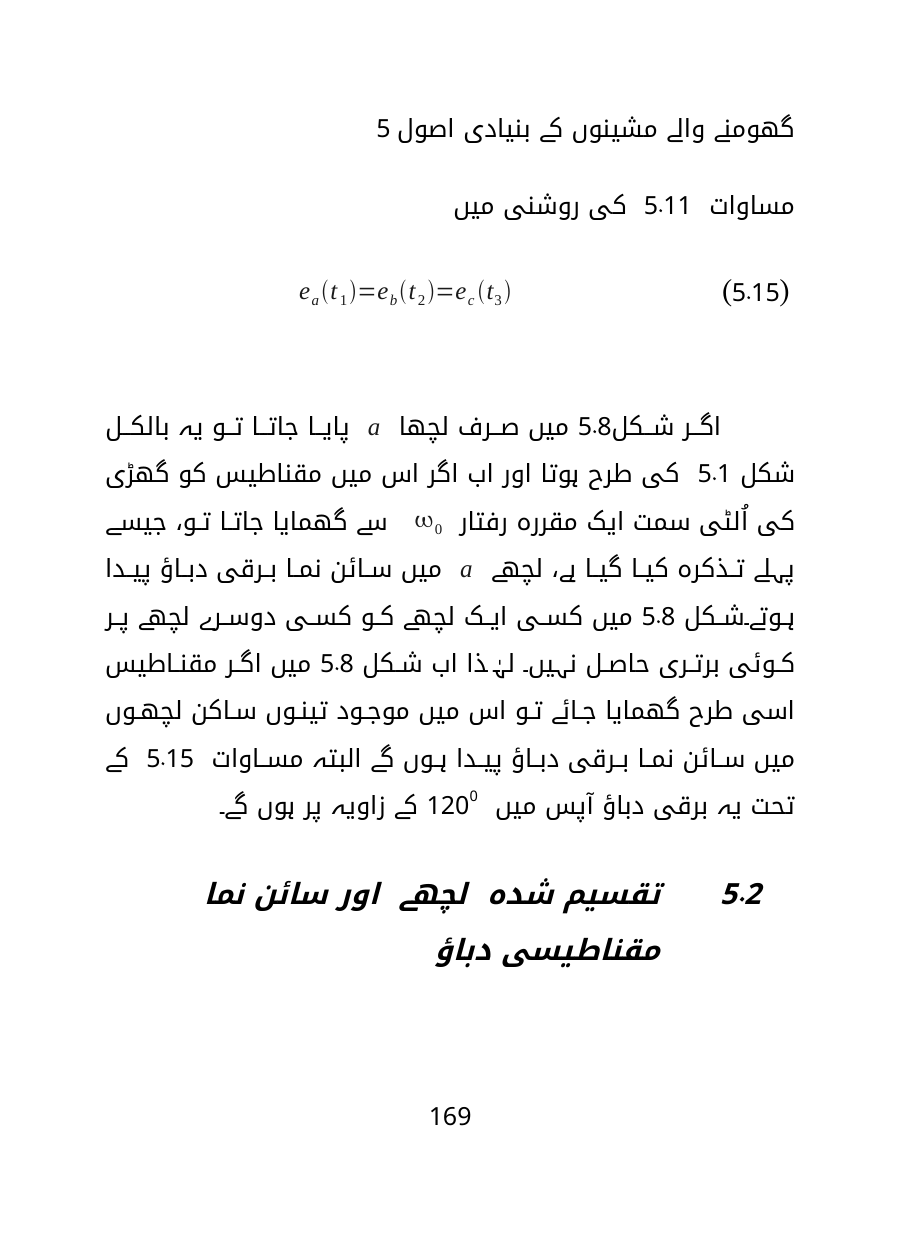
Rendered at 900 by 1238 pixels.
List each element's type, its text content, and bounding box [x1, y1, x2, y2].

text اگر شکل5.8 میں صرف لچھاپایا جاتا تو یہ بالکل شکل 5.1 کی طرح ہوتا اور اب اگر اس میں مقناطیس کو گھڑی کی اُلٹی سمت ایک مقررہ رفتار سے گھمایا جاتا تو، جیسے پہلے تذکرہ کیا گیا ہے، لچھےمیں سائن نما برقی دباؤ پیدا ہوتے۔شکل 5.8 میں کسی ایک لچھے کو کسی دوسرے لچھے پر کوئی برتری حاصل نہیں۔ لہٰذا اب شکل 5.8 میں اگر مقناطیس اسی طرح گھمایا جائے تو اس میں موجود تینوں ساکن لچھوں میں سائن نما برقی دباؤ پیدا ہوں گے البتہ مساوات 5.15 کے تحت یہ برقی دباؤ آپس میں 1200 کے زاویہ پر ہوں گے۔ [105, 403, 795, 830]
text مساوات 5.11 کی روشنی میں [105, 182, 795, 230]
table_header (5.15) [697, 264, 795, 335]
table_header [105, 264, 697, 335]
subtitle تقسیم شدہ لچھے اور سائن نما مقناطیسی دباؤ [105, 867, 720, 978]
